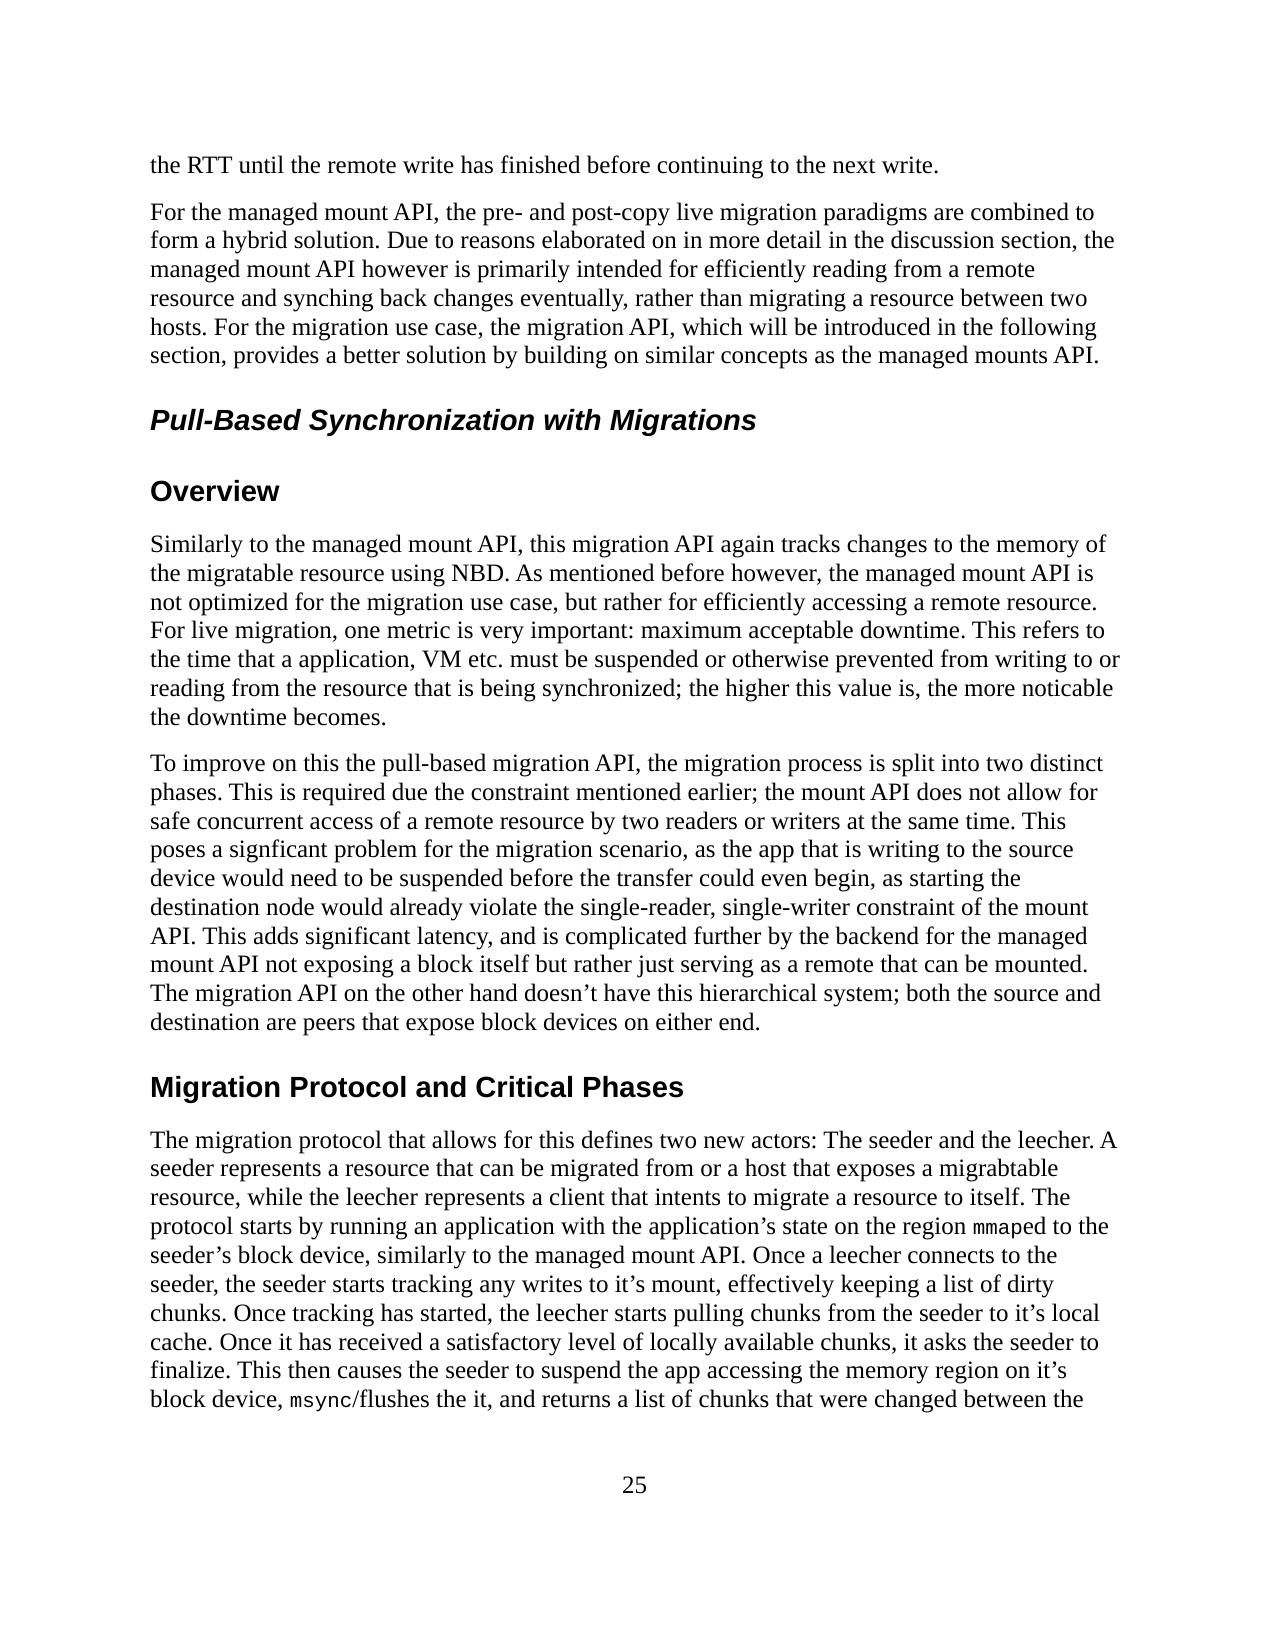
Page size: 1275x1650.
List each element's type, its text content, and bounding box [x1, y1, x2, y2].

subtitle Overview [150, 474, 1125, 508]
text To improve on this the pull-based migration API, the migration process is split into two distinct phases. This is required due the constraint mentioned earlier; the mount API does not allow for safe concurrent access of a remote resource by two readers or writers at the same time. This poses a signficant problem for the migration scenario, as the app that is writing to the source device would need to be suspended before the transfer could even begin, as starting the destination node would already violate the single-reader, single-writer constraint of the mount API. This adds significant latency, and is complicated further by the backend for the managed mount API not exposing a block itself but rather just serving as a remote that can be mounted. The migration API on the other hand doesn’t have this hierarchical system; both the source and destination are peers that expose block devices on either end. [150, 748, 1125, 1036]
subtitle Pull-Based Synchronization with Migrations [150, 403, 1125, 437]
text the RTT until the remote write has finished before continuing to the next write. [150, 150, 1125, 179]
text Similarly to the managed mount API, this migration API again tracks changes to the memory of the migratable resource using NBD. As mentioned before however, the managed mount API is not optimized for the migration use case, but rather for efficiently accessing a remote resource. For live migration, one metric is very important: maximum acceptable downtime. This refers to the time that a application, VM etc. must be suspended or otherwise prevented from writing to or reading from the resource that is being synchronized; the higher this value is, the more noticable the downtime becomes. [150, 529, 1125, 730]
text For the managed mount API, the pre- and post-copy live migration paradigms are combined to form a hybrid solution. Due to reasons elaborated on in more detail in the discussion section, the managed mount API however is primarily intended for efficiently reading from a remote resource and synching back changes eventually, rather than migrating a resource between two hosts. For the migration use case, the migration API, which will be introduced in the following section, provides a better solution by building on similar concepts as the managed mounts API. [150, 197, 1125, 369]
text The migration protocol that allows for this defines two new actors: The seeder and the leecher. A seeder represents a resource that can be migrated from or a host that exposes a migrabtable resource, while the leecher represents a client that intents to migrate a resource to itself. The protocol starts by running an application with the application’s state on the region mmaped to the seeder’s block device, similarly to the managed mount API. Once a leecher connects to the seeder, the seeder starts tracking any writes to it’s mount, effectively keeping a list of dirty chunks. Once tracking has started, the leecher starts pulling chunks from the seeder to it’s local cache. Once it has received a satisfactory level of locally available chunks, it asks the seeder to finalize. This then causes the seeder to suspend the app accessing the memory region on it’s block device, msync/flushes the it, and returns a list of chunks that were changed between the [150, 1125, 1125, 1414]
subtitle Migration Protocol and Critical Phases [150, 1070, 1125, 1103]
